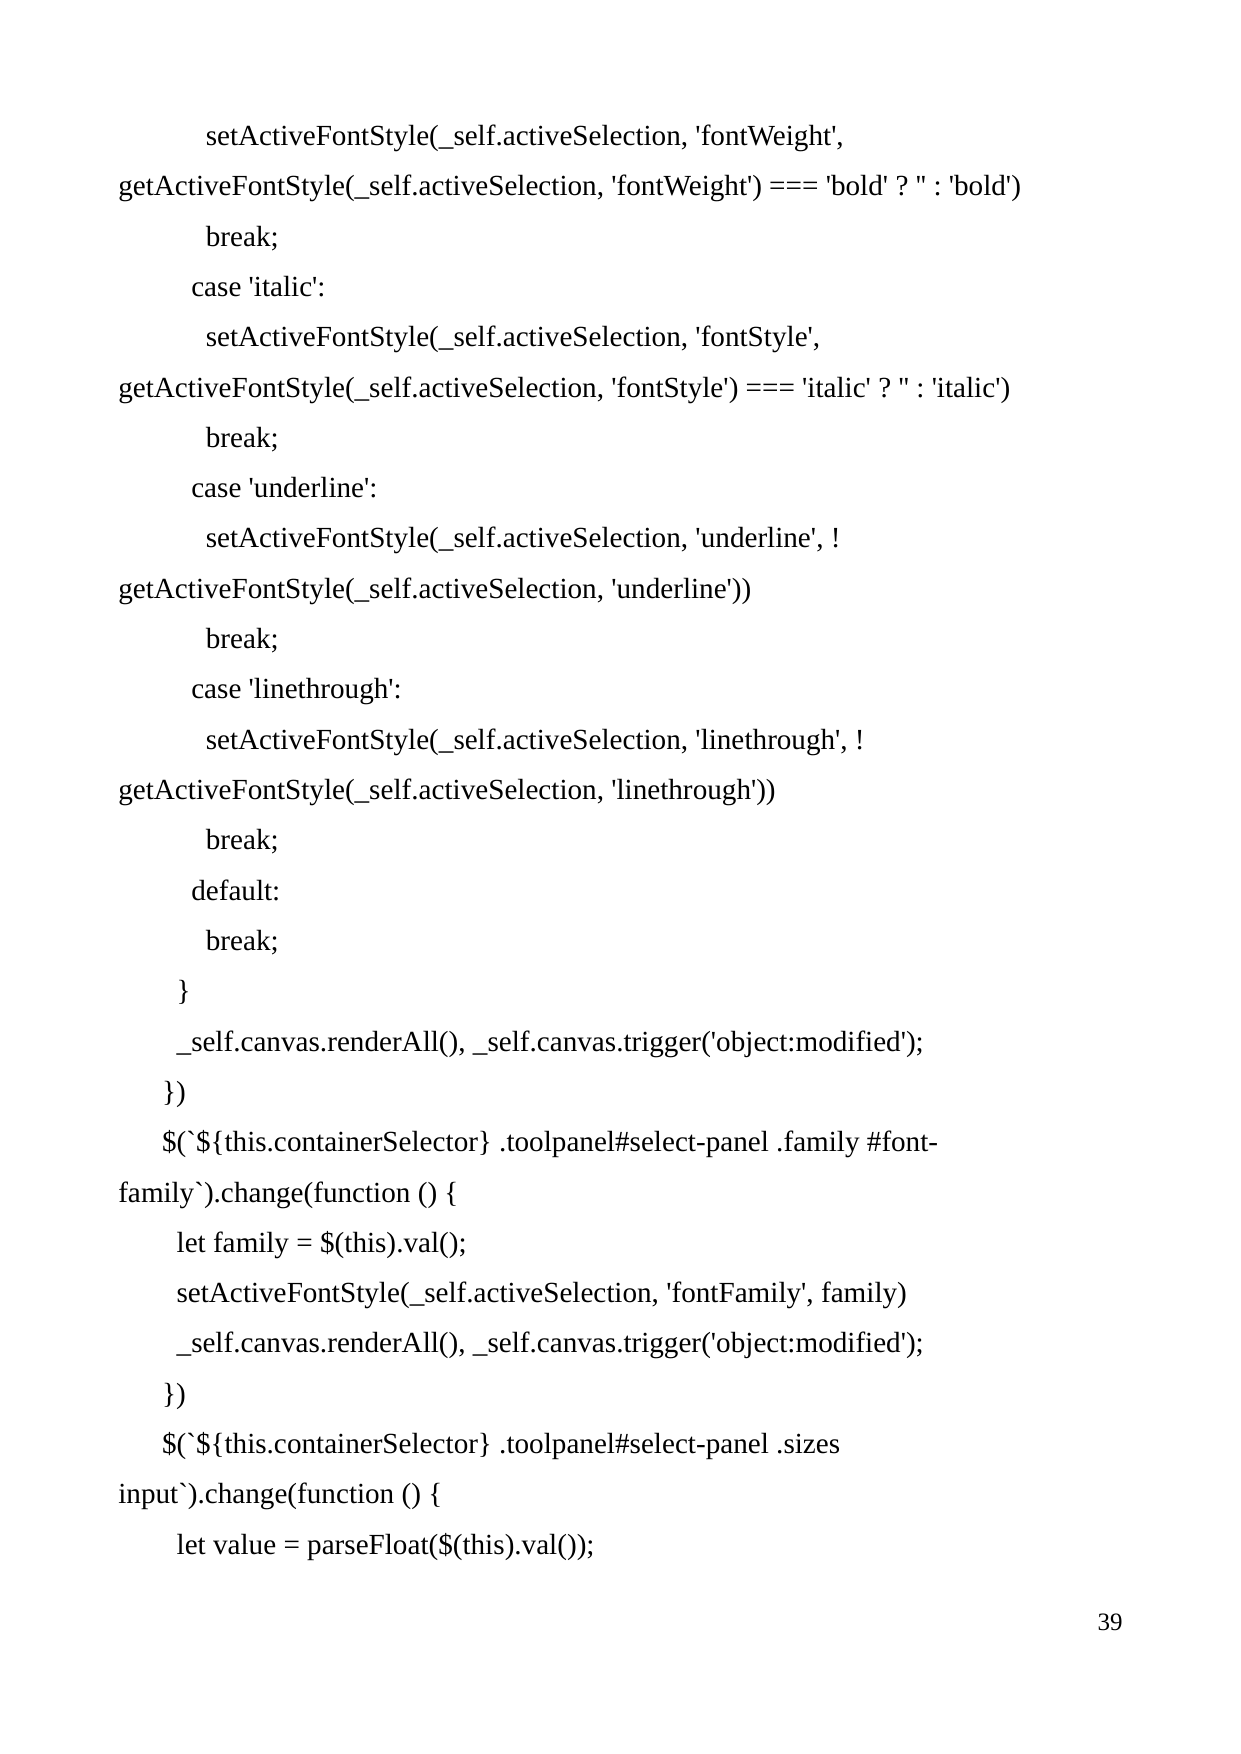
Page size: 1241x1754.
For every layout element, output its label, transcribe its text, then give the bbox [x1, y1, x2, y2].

text _self.canvas.renderAll(), _self.canvas.trigger('object:modified'); [118, 1024, 1122, 1057]
text setActiveFontStyle(_self.activeSelection, 'fontFamily', family) [118, 1275, 1122, 1309]
text $(`${this.containerSelector} .toolpanel#select-panel .family #font-family`).change(function () { [118, 1124, 1122, 1208]
text break; [118, 822, 1122, 856]
text let family = $(this).val(); [118, 1225, 1122, 1258]
text case 'italic': [118, 269, 1122, 303]
text setActiveFontStyle(_self.activeSelection, 'underline', !getActiveFontStyle(_self.activeSelection, 'underline')) [118, 521, 1122, 604]
text setActiveFontStyle(_self.activeSelection, 'fontStyle', getActiveFontStyle(_self.activeSelection, 'fontStyle') === 'italic' ? '' : 'italic') [118, 319, 1122, 403]
text _self.canvas.renderAll(), _self.canvas.trigger('object:modified'); [118, 1326, 1122, 1359]
text break; [118, 420, 1122, 453]
text break; [118, 621, 1122, 655]
text let value = parseFloat($(this).val()); [118, 1527, 1122, 1560]
text break; [118, 219, 1122, 252]
text break; [118, 923, 1122, 957]
text }) [118, 1376, 1122, 1409]
text case 'linethrough': [118, 672, 1122, 705]
text } [118, 973, 1122, 1007]
text }) [118, 1074, 1122, 1108]
text default: [118, 873, 1122, 906]
text setActiveFontStyle(_self.activeSelection, 'linethrough', !getActiveFontStyle(_self.activeSelection, 'linethrough')) [118, 722, 1122, 806]
text $(`${this.containerSelector} .toolpanel#select-panel .sizes input`).change(function () { [118, 1426, 1122, 1510]
text setActiveFontStyle(_self.activeSelection, 'fontWeight', getActiveFontStyle(_self.activeSelection, 'fontWeight') === 'bold' ? '' : 'bold') [118, 118, 1122, 202]
text case 'underline': [118, 470, 1122, 504]
